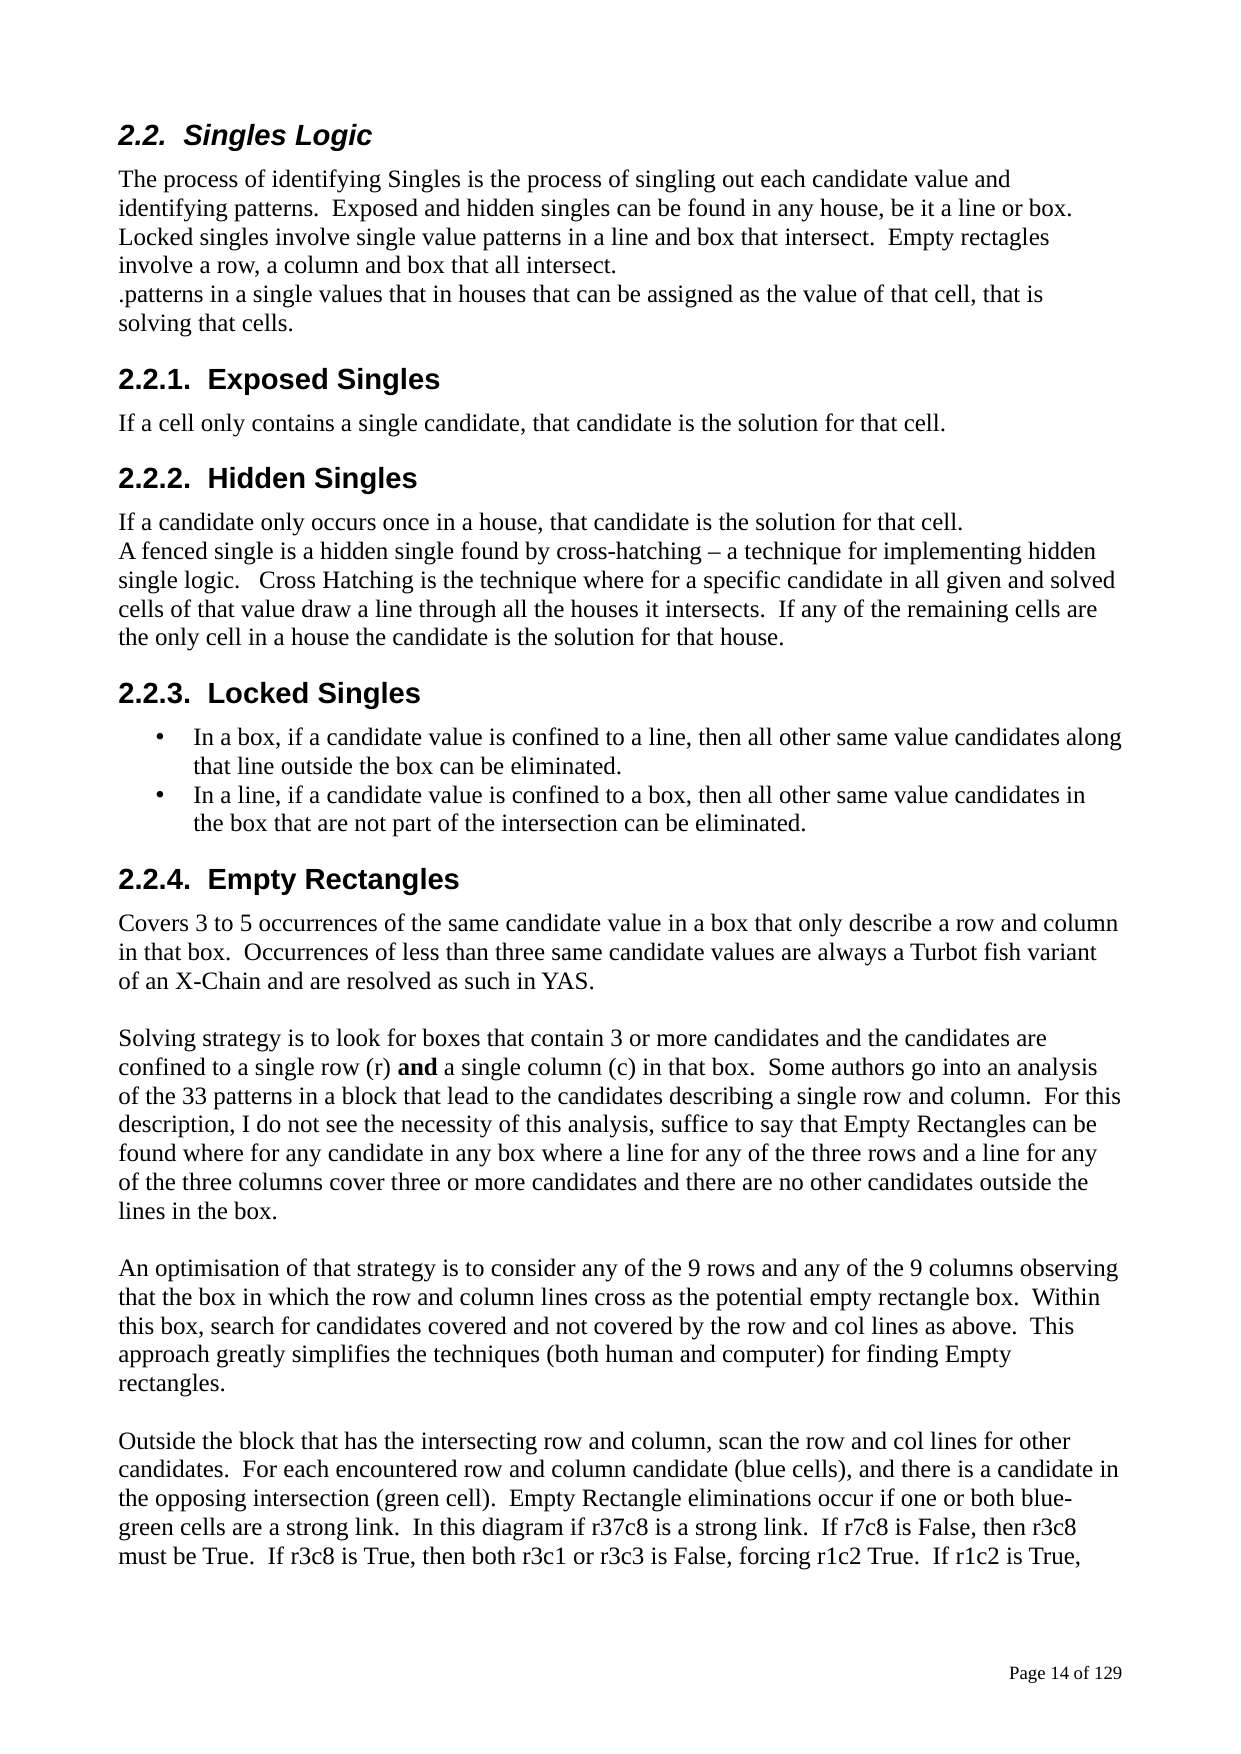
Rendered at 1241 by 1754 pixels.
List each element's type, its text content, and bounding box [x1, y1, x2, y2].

list In a box, if a candidate value is confined to a line, then all other same value candidates along that line outside the box can be eliminated. [156, 722, 1122, 780]
subtitle Singles Logic [118, 118, 1122, 152]
text Covers 3 to 5 occurrences of the same candidate value in a box that only describe a row and column in that box. Occurrences of less than three same candidate values are always a Turbot fish variant of an X-Chain and are resolved as such in YAS. [118, 908, 1122, 994]
subtitle Empty Rectangles [118, 862, 1122, 896]
text If a cell only contains a single candidate, that candidate is the solution for that cell. [118, 408, 1122, 436]
subtitle Locked Singles [118, 676, 1122, 710]
text An optimisation of that strategy is to consider any of the 9 rows and any of the 9 columns observing that the box in which the row and column lines cross as the potential empty rectangle box. Within this box, search for candidates covered and not covered by the row and col lines as above. This approach greatly simplifies the techniques (both human and computer) for finding Empty rectangles. [118, 1253, 1122, 1397]
text Outside the block that has the intersecting row and column, scan the row and col lines for other candidates. For each encountered row and column candidate (blue cells), and there is a candidate in the opposing intersection (green cell). Empty Rectangle eliminations occur if one or both blue-green cells are a strong link. In this diagram if r37c8 is a strong link. If r7c8 is False, then r3c8 must be True. If r3c8 is True, then both r3c1 or r3c3 is False, forcing r1c2 True. If r1c2 is True, [118, 1426, 1122, 1569]
text .patterns in a single values that in houses that can be assigned as the value of that cell, that is solving that cells. [118, 279, 1122, 337]
subtitle Exposed Singles [118, 362, 1122, 395]
text The process of identifying Singles is the process of singling out each candidate value and identifying patterns. Exposed and hidden singles can be found in any house, be it a line or box. Locked singles involve single value patterns in a line and box that intersect. Empty rectagles involve a row, a column and box that all intersect. [118, 164, 1122, 279]
text If a candidate only occurs once in a house, that candidate is the solution for that cell. [118, 507, 1122, 536]
text Solving strategy is to look for boxes that contain 3 or more candidates and the candidates are confined to a single row (r) and a single column (c) in that box. Some authors go into an analysis of the 33 patterns in a block that lead to the candidates describing a single row and column. For this description, I do not see the necessity of this analysis, suffice to say that Empty Rectangles can be found where for any candidate in any box where a line for any of the three rows and a line for any of the three columns cover three or more candidates and there are no other candidates outside the lines in the box. [118, 1023, 1122, 1224]
subtitle Hidden Singles [118, 461, 1122, 495]
text A fenced single is a hidden single found by cross-hatching – a technique for implementing hidden single logic. Cross Hatching is the technique where for a specific candidate in all given and solved cells of that value draw a line through all the houses it intersects. If any of the remaining cells are the only cell in a house the candidate is the solution for that house. [118, 536, 1122, 651]
list In a line, if a candidate value is confined to a box, then all other same value candidates in the box that are not part of the intersection can be eliminated. [156, 780, 1122, 837]
